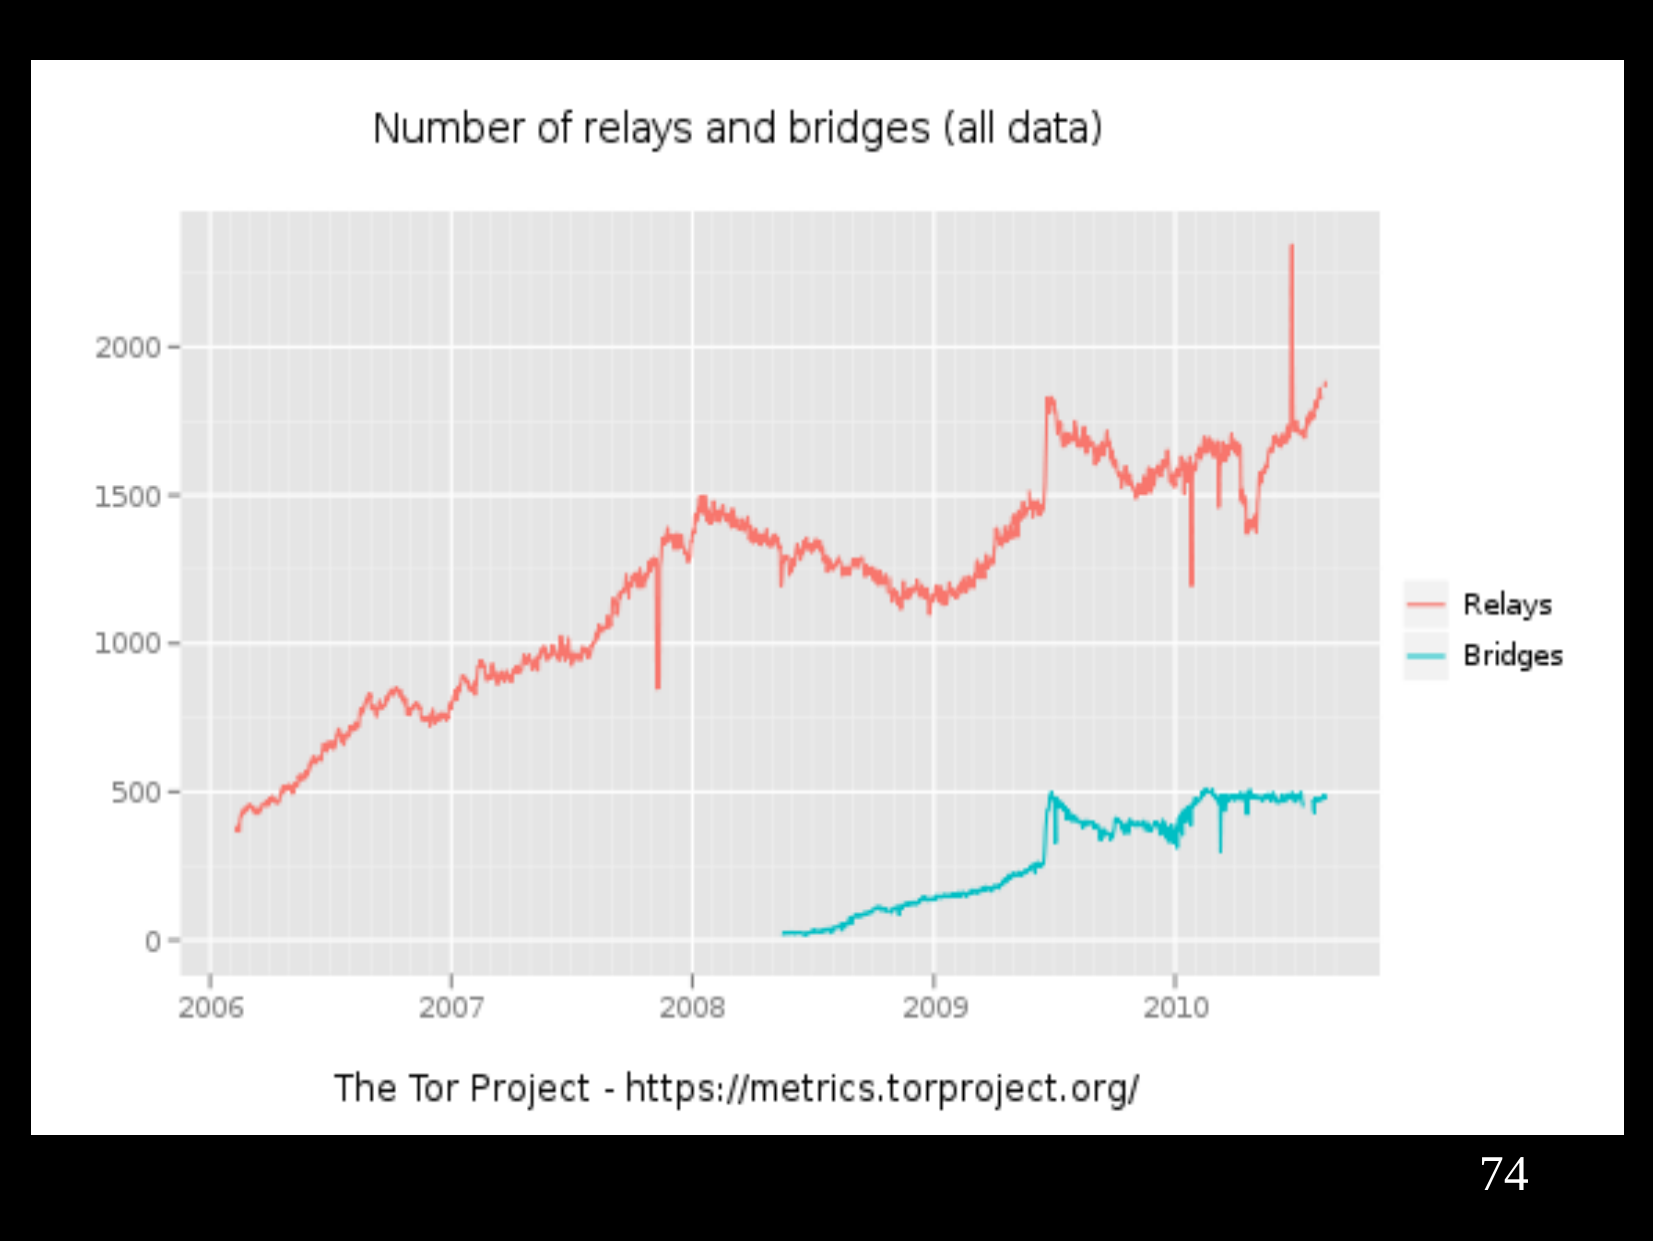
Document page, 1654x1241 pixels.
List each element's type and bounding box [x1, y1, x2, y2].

picture [31, 60, 1624, 1135]
